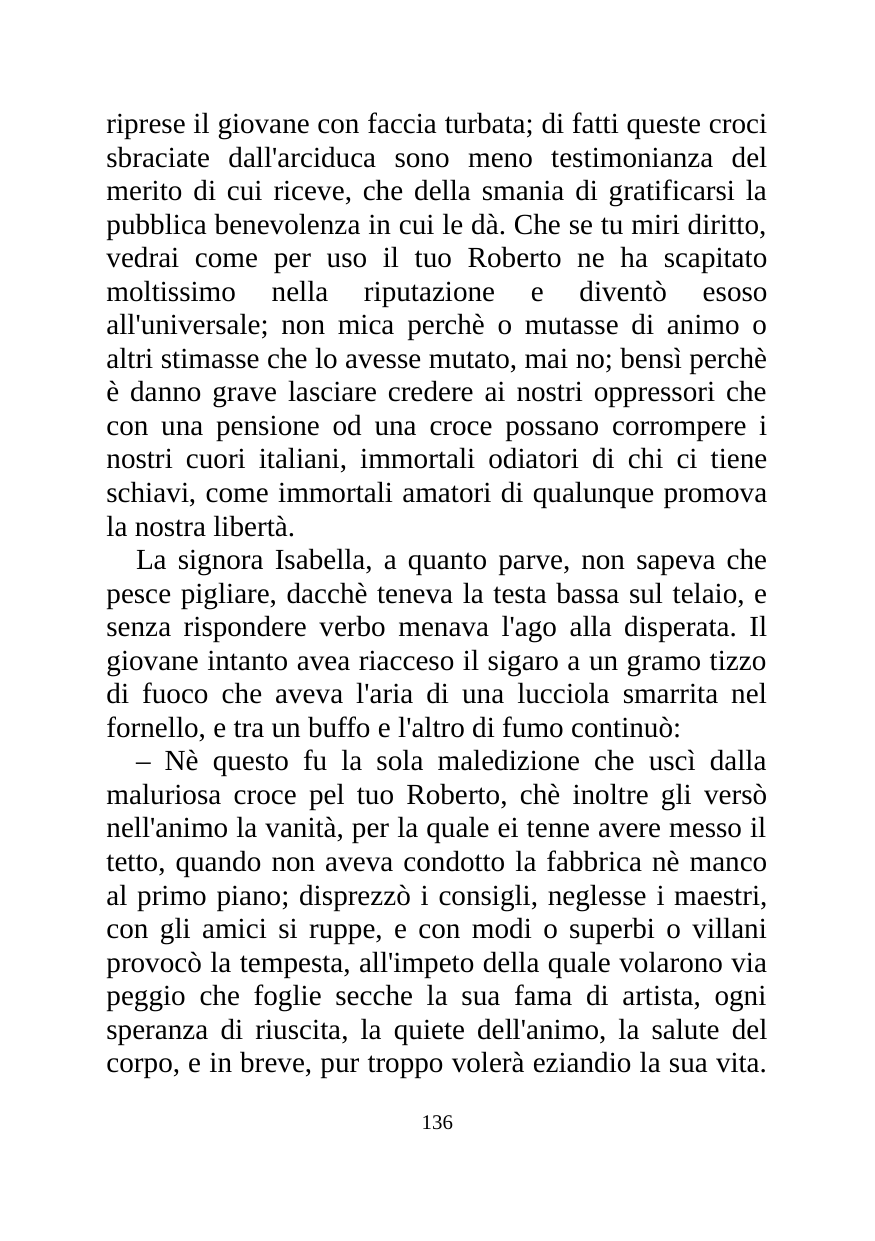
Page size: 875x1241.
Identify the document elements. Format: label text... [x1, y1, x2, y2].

text riprese il giovane con faccia turbata; di fatti queste croci sbraciate dall'arciduca sono meno testimonianza del merito di cui riceve, che della smania di gratificarsi la pubblica benevolenza in cui le dà. Che se tu miri diritto, vedrai come per uso il tuo Roberto ne ha scapitato moltissimo nella riputazione e diventò esoso all'universale; non mica perchè o mutasse di animo o altri stimasse che lo avesse mutato, mai no; bensì perchè è danno grave lasciare credere ai nostri oppressori che con una pensione od una croce possano corrompere i nostri cuori italiani, immortali odiatori di chi ci tiene schiavi, come immortali amatori di qualunque promova la nostra libertà. [106, 106, 768, 542]
text – Nè questo fu la sola maledizione che uscì dalla maluriosa croce pel tuo Roberto, chè inoltre gli versò nell'animo la vanità, per la quale ei tenne avere messo il tetto, quando non aveva condotto la fabbrica nè manco al primo piano; disprezzò i consigli, neglesse i maestri, con gli amici si ruppe, e con modi o superbi o villani provocò la tempesta, all'impeto della quale volarono via peggio che foglie secche la sua fama di artista, ogni speranza di riuscita, la quiete dell'animo, la salute del corpo, e in breve, pur troppo volerà eziandio la sua vita. [106, 743, 768, 1079]
text La signora Isabella, a quanto parve, non sapeva che pesce pigliare, dacchè teneva la testa bassa sul telaio, e senza rispondere verbo menava l'ago alla disperata. Il giovane intanto avea riacceso il sigaro a un gramo tizzo di fuoco che aveva l'aria di una lucciola smarrita nel fornello, e tra un buffo e l'altro di fumo continuò: [106, 542, 768, 743]
